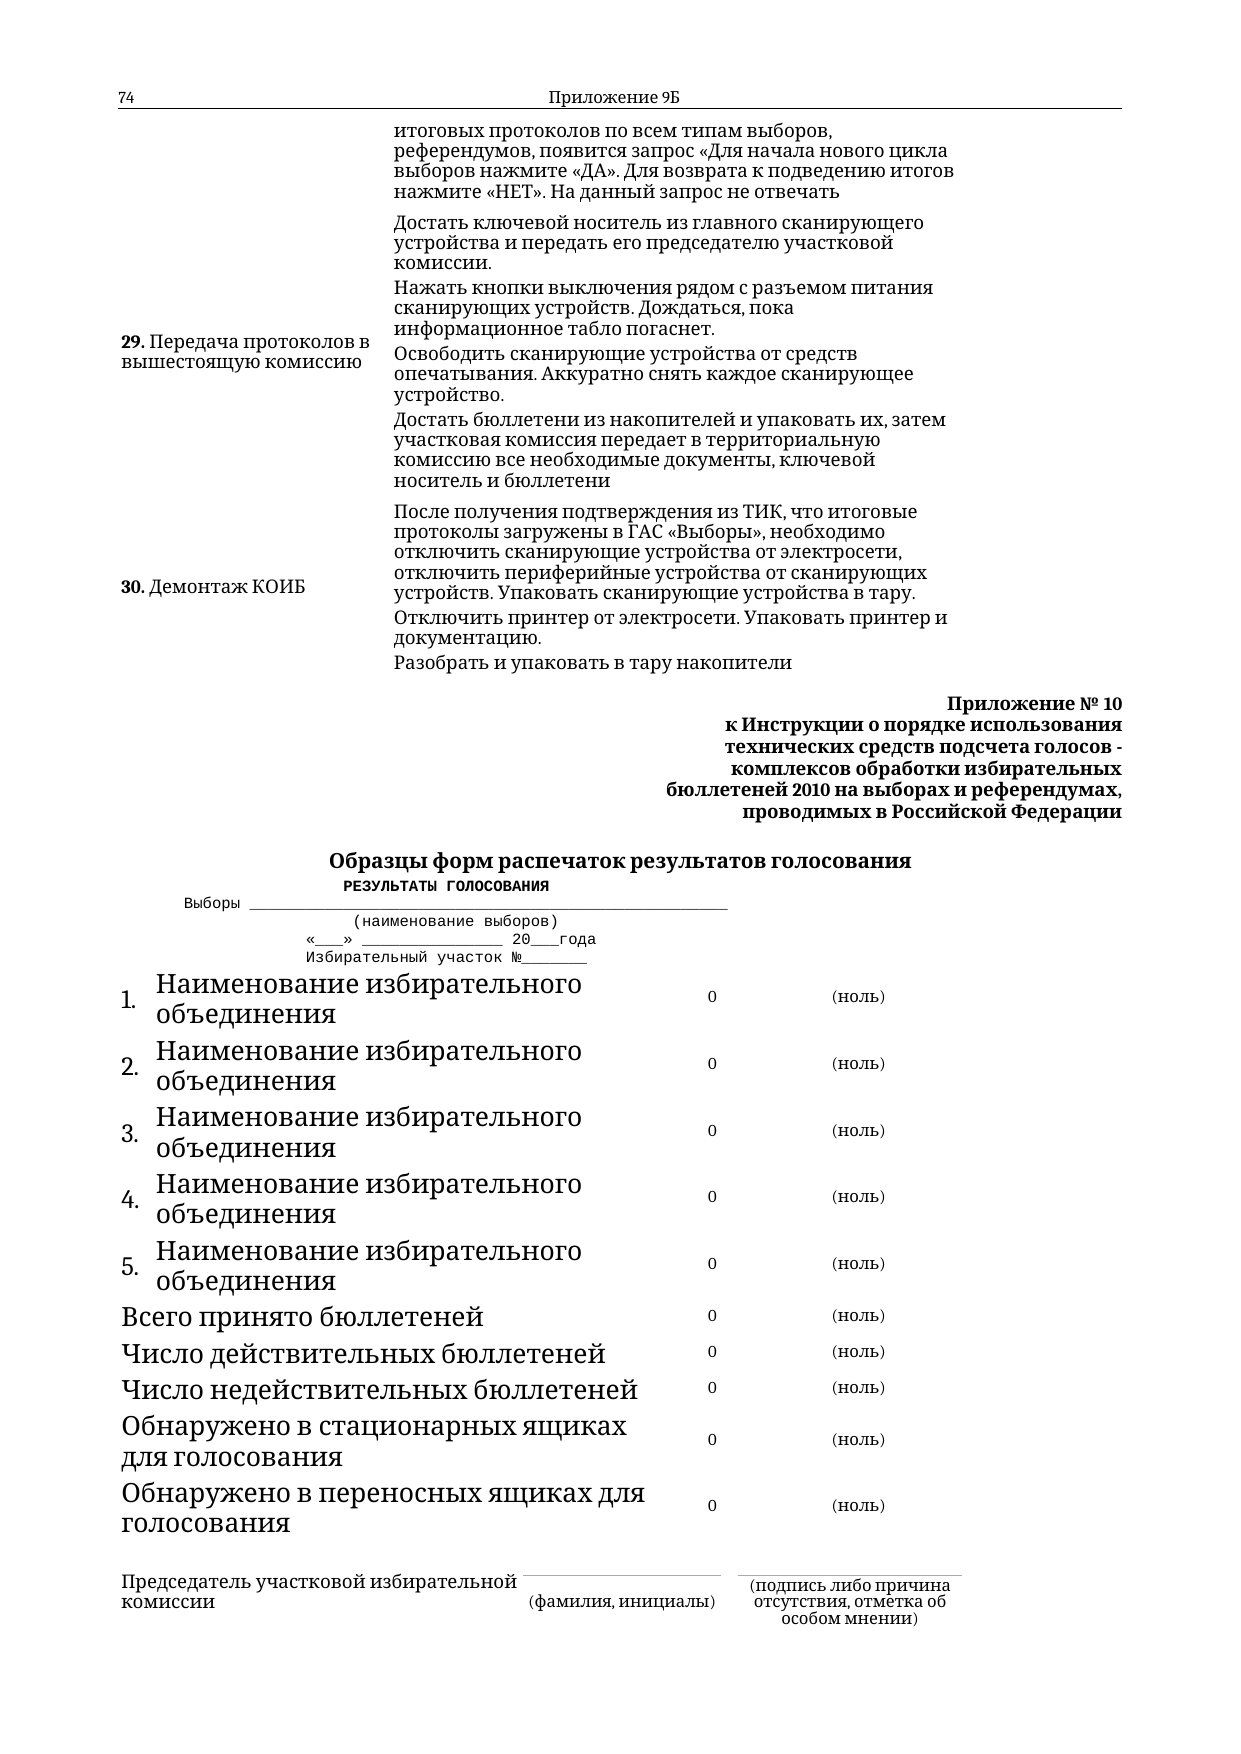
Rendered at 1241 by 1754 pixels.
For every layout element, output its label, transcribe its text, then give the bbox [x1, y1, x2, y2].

table_cell (ноль) [755, 1409, 962, 1475]
table_cell (ноль) [755, 1033, 962, 1100]
table_cell 3. [118, 1100, 153, 1167]
table_cell 5. [118, 1233, 153, 1300]
text Выборы ___________________________________________________ [118, 896, 1122, 913]
subtitle Образцы форм распечаток результатов голосования [118, 850, 1122, 874]
text РЕЗУЛЬТАТЫ ГОЛОСОВАНИЯ [118, 878, 1122, 896]
table_cell Обнаружено в стационарных ящиках для голосования [118, 1409, 669, 1475]
table_header Наименование избирательного объединения [153, 967, 669, 1033]
table_cell 29. Передача протоколов в вышестоящую комиссию [118, 210, 391, 499]
table_cell (фамилия, инициалы) [523, 1576, 721, 1635]
text Избирательный участок №_______ [118, 949, 1122, 967]
table_header (ноль) [755, 967, 962, 1033]
table_header [738, 1555, 962, 1575]
table_header 1. [118, 967, 153, 1033]
text «___» _______________ 20___года [118, 931, 1122, 949]
table_cell Обнаружено в переносных ящиках для голосования [118, 1475, 669, 1542]
table_cell Наименование избирательного объединения [153, 1033, 669, 1100]
table_cell Достать ключевой носитель из главного сканирующего устройства и передать его председателю участковой комиссии. Нажать кнопки выключения рядом с разъемом питания сканирующих устройств. Дождаться, пока информационное табло погаснет. Освободить сканирующие устройства от средств опечатывания. Аккуратно снять каждое сканирующее устройство. Достать бюллетени из накопителей и упаковать их, затем участковая комиссия передает в территориальную комиссию все необходимые документы, ключевой носитель и бюллетени [391, 210, 962, 499]
table_cell 0 [669, 1300, 755, 1336]
table_cell (ноль) [755, 1300, 962, 1336]
text Приложение № 10 к Инструкции о порядке использования технических средств подсчета голосов - комплексов обработки избирательных бюллетеней 2010 на выборах и референдумах, проводимых в Российской Федерации [118, 693, 1122, 823]
table_cell [118, 118, 391, 210]
table_cell После получения подтверждения из ТИК, что итоговые протоколы загружены в ГАС «Выборы», необходимо отключить сканирующие устройства от электросети, отключить периферийные устройства от сканирующих устройств. Упаковать сканирующие устройства в тару. Отключить принтер от электросети. Упаковать принтер и документацию. Разобрать и упаковать в тару накопители [391, 499, 962, 681]
table_cell 0 [669, 1373, 755, 1409]
table_cell (ноль) [755, 1336, 962, 1372]
table_cell Число недействительных бюллетеней [118, 1373, 669, 1409]
table_cell 0 [669, 1336, 755, 1372]
table_cell (ноль) [755, 1475, 962, 1542]
table_cell Наименование избирательного объединения [153, 1233, 669, 1300]
table_cell Наименование избирательного объединения [153, 1167, 669, 1233]
table_cell 4. [118, 1167, 153, 1233]
table_cell (ноль) [755, 1167, 962, 1233]
table_cell итоговых протоколов по всем типам выборов, референдумов, появится запрос «Для начала нового цикла выборов нажмите «ДА». Для возврата к подведению итогов нажмите «НЕТ». На данный запрос не отвечать [391, 118, 962, 210]
table_cell (ноль) [755, 1373, 962, 1409]
table_cell 0 [669, 1233, 755, 1300]
table_cell Всего принято бюллетеней [118, 1300, 669, 1336]
table_header [523, 1555, 721, 1575]
table_header [721, 1555, 738, 1575]
table_cell 30. Демонтаж КОИБ [118, 499, 391, 681]
table_cell 0 [669, 1167, 755, 1233]
table_cell 0 [669, 1100, 755, 1167]
table_cell 0 [669, 1409, 755, 1475]
table_cell 0 [669, 1033, 755, 1100]
table_cell Число действительных бюллетеней [118, 1336, 669, 1372]
table_cell 0 [669, 1475, 755, 1542]
table_header 0 [669, 967, 755, 1033]
table_cell Наименование избирательного объединения [153, 1100, 669, 1167]
table_cell (подпись либо причина отсутствия, отметка об особом мнении) [738, 1576, 962, 1635]
table_header Председатель участковой избирательной комиссии [118, 1555, 523, 1635]
table_cell 2. [118, 1033, 153, 1100]
table_cell (ноль) [755, 1100, 962, 1167]
table_cell [721, 1575, 738, 1635]
table_cell (ноль) [755, 1233, 962, 1300]
text (наименование выборов) [118, 913, 1122, 931]
